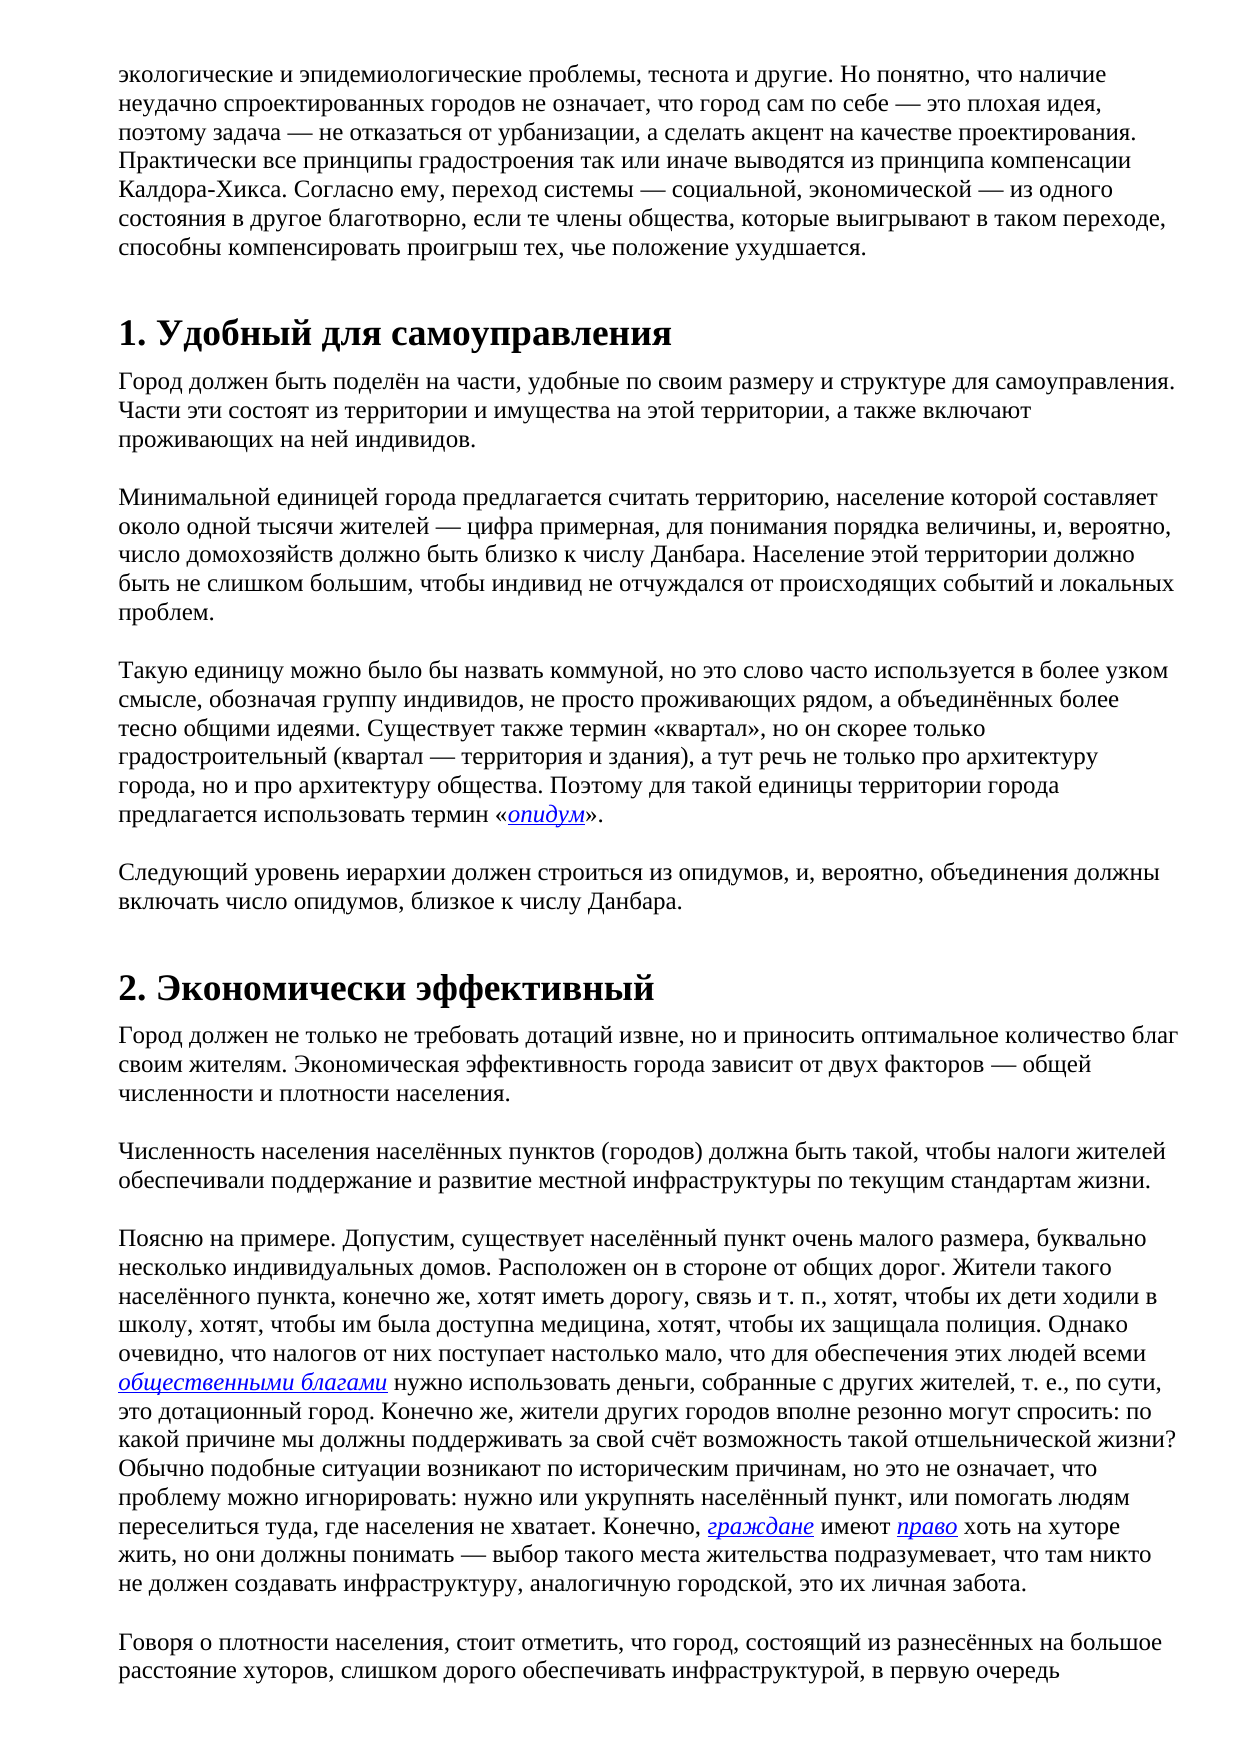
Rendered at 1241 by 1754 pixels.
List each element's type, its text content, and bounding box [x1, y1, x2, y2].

text Следующий уровень иерархии должен строиться из опидумов, и, вероятно, объединения должны включать число опидумов, близкое к числу Данбара. [118, 857, 1181, 915]
text Город должен не только не требовать дотаций извне, но и приносить оптимальное количество благ своим жителям. Экономическая эффективность города зависит от двух факторов — общей численности и плотности населения. [118, 1021, 1181, 1107]
text Город должен быть поделён на части, удобные по своим размеру и структуре для самоуправления. Части эти состоят из территории и имущества на этой территории, а также включают проживающих на ней индивидов. [118, 366, 1181, 452]
text Говоря о плотности населения, стоит отметить, что город, состоящий из разнесённых на большое расстояние хуторов, слишком дорого обеспечивать инфраструктурой, в первую очередь [118, 1627, 1181, 1684]
subtitle 2. Экономически эффективный [118, 965, 1181, 1008]
text Такую единицу можно было бы назвать коммуной, но это слово часто используется в более узком смысле, обозначая группу индивидов, не просто проживающих рядом, а объединённых более тесно общими идеями. Существует также термин «квартал», но он скорее только градостроительный (квартал — территория и здания), а тут речь не только про архитектуру города, но и про архитектуру общества. Поэтому для такой единицы территории города предлагается использовать термин «опидум». [118, 655, 1181, 828]
text Поясню на примере. Допустим, существует населённый пункт очень малого размера, буквально несколько индивидуальных домов. Расположен он в стороне от общих дорог. Жители такого населённого пункта, конечно же, хотят иметь дорогу, связь и т. п., хотят, чтобы их дети ходили в школу, хотят, чтобы им была доступна медицина, хотят, чтобы их защищала полиция. Однако очевидно, что налогов от них поступает настолько мало, что для обеспечения этих людей всеми общественными благами нужно использовать деньги, собранные с других жителей, т. е., по сути, это дотационный город. Конечно же, жители других городов вполне резонно могут спросить: по какой причине мы должны поддерживать за свой счёт возможность такой отшельнической жизни? Обычно подобные ситуации возникают по историческим причинам, но это не означает, что проблему можно игнорировать: нужно или укрупнять населённый пункт, или помогать людям переселиться туда, где населения не хватает. Конечно, граждане имеют право хоть на хуторе жить, но они должны понимать — выбор такого места жительства подразумевает, что там никто не должен создавать инфраструктуру, аналогичную городской, это их личная забота. [118, 1223, 1181, 1597]
text Минимальной единицей города предлагается считать территорию, население которой составляет около одной тысячи жителей — цифра примерная, для понимания порядка величины, и, вероятно, число домохозяйств должно быть близко к числу Данбара. Население этой территории должно быть не слишком большим, чтобы индивид не отчуждался от происходящих событий и локальных проблем. [118, 482, 1181, 626]
subtitle 1. Удобный для самоуправления [118, 311, 1181, 354]
text Численность населения населённых пунктов (городов) должна быть такой, чтобы налоги жителей обеспечивали поддержание и развитие местной инфраструктуры по текущим стандартам жизни. [118, 1136, 1181, 1194]
text экологические и эпидемиологические проблемы, теснота и другие. Но понятно, что наличие неудачно спроектированных городов не означает, что город сам по себе — это плохая идея, поэтому задача — не отказаться от урбанизации, а сделать акцент на качестве проектирования. Практически все принципы градостроения так или иначе выводятся из принципа компенсации Калдора-Хикса. Согласно ему, переход системы — социальной, экономической — из одного состояния в другое благотворно, если те члены общества, которые выигрывают в таком переходе, способны компенсировать проигрыш тех, чье положение ухудшается. [118, 59, 1181, 260]
